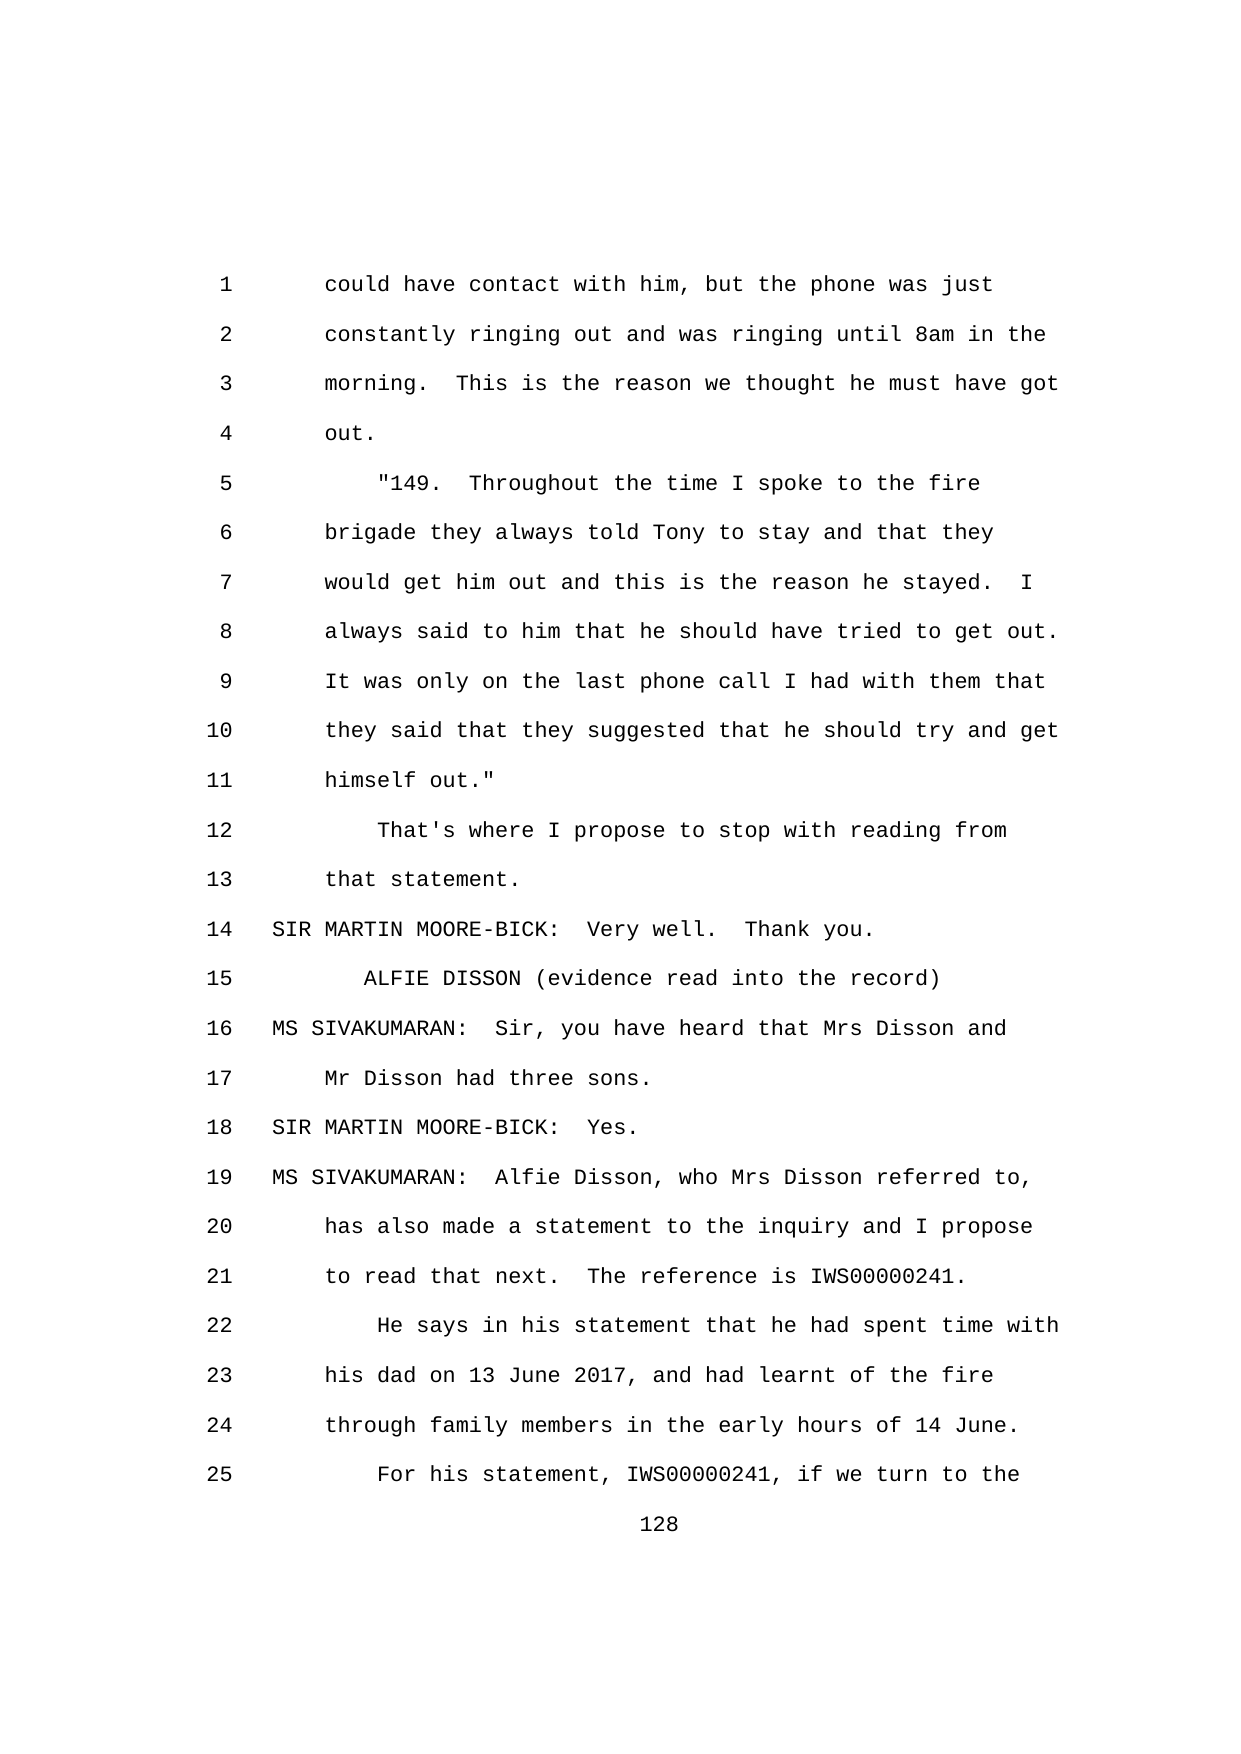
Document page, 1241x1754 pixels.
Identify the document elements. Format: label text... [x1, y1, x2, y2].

text 8 always said to him that he should have tried to get out. [75, 620, 1165, 645]
text 16 MS SIVAKUMARAN: Sir, you have heard that Mrs Disson and [75, 1017, 1165, 1042]
text 13 that statement. [75, 868, 1165, 893]
text 2 constantly ringing out and was ringing until 8am in the [75, 323, 1165, 348]
text 23 his dad on 13 June 2017, and had learnt of the fire [75, 1364, 1165, 1389]
text 18 SIR MARTIN MOORE-BICK: Yes. [75, 1116, 1165, 1141]
text 17 Mr Disson had three sons. [75, 1067, 1165, 1091]
text 9 It was only on the last phone call I had with them that [75, 670, 1165, 695]
text 19 MS SIVAKUMARAN: Alfie Disson, who Mrs Disson referred to, [75, 1166, 1165, 1191]
text 12 That's where I propose to stop with reading from [75, 819, 1165, 843]
text 25 For his statement, IWS00000241, if we turn to the [75, 1463, 1165, 1488]
text 3 morning. This is the reason we thought he must have got [75, 372, 1165, 397]
text 15 ALFIE DISSON (evidence read into the record) [75, 967, 1165, 992]
text 128 [75, 1513, 1165, 1538]
text 5 "149. Throughout the time I spoke to the fire [75, 472, 1165, 496]
text 4 out. [75, 422, 1165, 447]
text 7 would get him out and this is the reason he stayed. I [75, 571, 1165, 596]
text 24 through family members in the early hours of 14 June. [75, 1414, 1165, 1438]
text 10 they said that they suggested that he should try and get [75, 719, 1165, 744]
text 14 SIR MARTIN MOORE-BICK: Very well. Thank you. [75, 918, 1165, 943]
text 21 to read that next. The reference is IWS00000241. [75, 1265, 1165, 1290]
text 11 himself out." [75, 769, 1165, 794]
text 22 He says in his statement that he had spent time with [75, 1314, 1165, 1339]
text 20 has also made a statement to the inquiry and I propose [75, 1215, 1165, 1240]
text 1 could have contact with him, but the phone was just [75, 273, 1165, 298]
text 6 brigade they always told Tony to stay and that they [75, 521, 1165, 546]
